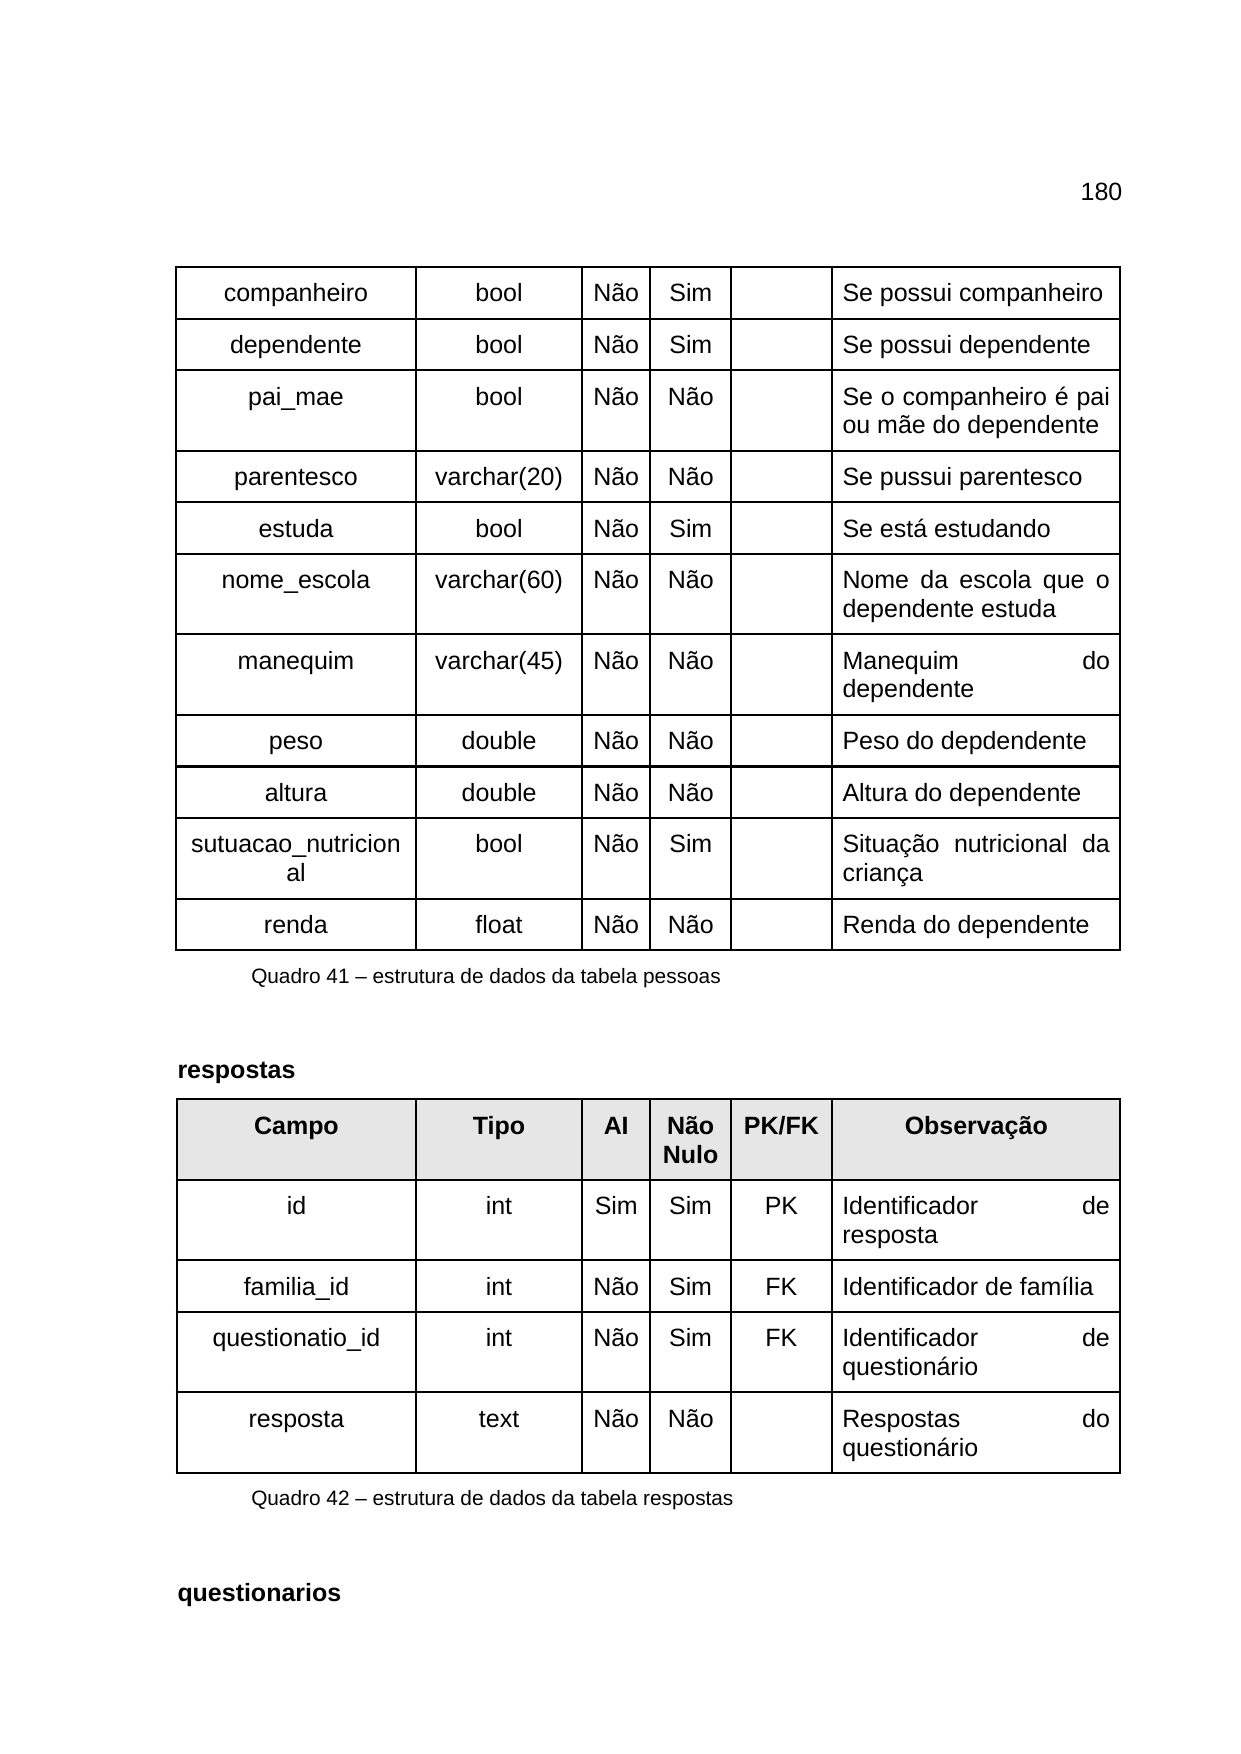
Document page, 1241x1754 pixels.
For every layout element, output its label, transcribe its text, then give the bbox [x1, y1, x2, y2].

table_cell companheiro [177, 268, 415, 317]
table_cell PK [732, 1181, 831, 1259]
table_header AI [583, 1100, 649, 1179]
table_cell bool [417, 819, 581, 897]
table_cell [732, 503, 831, 553]
table_cell Nome da escola que o dependente estuda [833, 555, 1119, 633]
table_cell Sim [651, 503, 730, 553]
table_cell float [417, 900, 581, 949]
table_cell familia_id [178, 1261, 415, 1311]
table_cell Se está estudando [833, 503, 1119, 553]
text Quadro 41 – estrutura de dados da tabela pessoas [177, 964, 1122, 988]
table_cell Identificador de família [833, 1261, 1119, 1311]
table_cell bool [417, 320, 581, 369]
table_cell questionatio_id [178, 1313, 415, 1391]
text Quadro 42 – estrutura de dados da tabela respostas [177, 1486, 1122, 1510]
table_cell int [417, 1181, 581, 1259]
table_header Observação [833, 1100, 1119, 1179]
table_header Campo [178, 1100, 415, 1179]
table_cell Situação nutricional da criança [833, 819, 1119, 897]
table_cell parentesco [177, 452, 415, 501]
table_cell [732, 452, 831, 501]
table_cell Não [583, 371, 649, 449]
table_cell Não [651, 635, 730, 714]
table_cell Não [651, 716, 730, 765]
table_cell Não [651, 768, 730, 817]
table_cell Não [583, 1261, 649, 1311]
table_cell [732, 268, 831, 317]
table_cell Não [583, 503, 649, 553]
table_cell Sim [583, 1181, 649, 1259]
table_cell Sim [651, 1181, 730, 1259]
table_cell renda [177, 900, 415, 949]
table_cell pai_mae [177, 371, 415, 449]
table_cell Não [651, 555, 730, 633]
table_cell [732, 555, 831, 633]
table_cell varchar(60) [417, 555, 581, 633]
table_cell FK [732, 1261, 831, 1311]
table_cell Não [583, 900, 649, 949]
table_cell Se pussui parentesco [833, 452, 1119, 501]
table_cell nome_escola [177, 555, 415, 633]
table_cell [732, 1393, 831, 1472]
table_cell FK [732, 1313, 831, 1391]
table_cell Renda do dependente [833, 900, 1119, 949]
table_header PK/FK [732, 1100, 831, 1179]
table_cell Não [583, 716, 649, 765]
table_cell Não [583, 819, 649, 897]
table_cell Peso do depdendente [833, 716, 1119, 765]
table_cell peso [177, 716, 415, 765]
table_header Tipo [417, 1100, 581, 1179]
table_cell resposta [178, 1393, 415, 1472]
table_cell Não [583, 1393, 649, 1472]
table_cell Sim [651, 1313, 730, 1391]
table_cell Não [651, 371, 730, 449]
table_cell Se o companheiro é pai ou mãe do dependente [833, 371, 1119, 449]
table_cell altura [177, 768, 415, 817]
table_cell [732, 819, 831, 897]
table_cell manequim [177, 635, 415, 714]
table_cell double [417, 716, 581, 765]
table_cell [732, 635, 831, 714]
table_cell Identificador de resposta [833, 1181, 1119, 1259]
table_cell Identificador de questionário [833, 1313, 1119, 1391]
table_cell double [417, 768, 581, 817]
table_cell bool [417, 268, 581, 317]
table_cell Não [583, 320, 649, 369]
table_cell Sim [651, 1261, 730, 1311]
table_cell Se possui companheiro [833, 268, 1119, 317]
table_cell [732, 768, 831, 817]
table_cell Não [583, 452, 649, 501]
text respostas [177, 1055, 1122, 1084]
table_cell id [178, 1181, 415, 1259]
table_header Não Nulo [651, 1100, 730, 1179]
table_cell Respostas do questionário [833, 1393, 1119, 1472]
table_cell bool [417, 503, 581, 553]
table_cell varchar(45) [417, 635, 581, 714]
table_cell int [417, 1261, 581, 1311]
table_cell Não [651, 452, 730, 501]
table_cell bool [417, 371, 581, 449]
table_cell Sim [651, 819, 730, 897]
table_cell [732, 900, 831, 949]
table_cell Não [583, 635, 649, 714]
table_cell dependente [177, 320, 415, 369]
table_cell Se possui dependente [833, 320, 1119, 369]
table_cell varchar(20) [417, 452, 581, 501]
table_cell int [417, 1313, 581, 1391]
table_cell Não [651, 1393, 730, 1472]
table_cell Não [583, 268, 649, 317]
table_cell Não [583, 555, 649, 633]
text questionarios [177, 1578, 1122, 1607]
table_cell sutuacao_nutricional [177, 819, 415, 897]
table_cell Não [583, 768, 649, 817]
table_cell [732, 320, 831, 369]
table_cell [732, 716, 831, 765]
table_cell text [417, 1393, 581, 1472]
table_cell Sim [651, 268, 730, 317]
table_cell Não [583, 1313, 649, 1391]
table_cell Altura do dependente [833, 768, 1119, 817]
table_cell Manequim do dependente [833, 635, 1119, 714]
table_cell Sim [651, 320, 730, 369]
table_cell Não [651, 900, 730, 949]
table_cell [732, 371, 831, 449]
table_cell estuda [177, 503, 415, 553]
